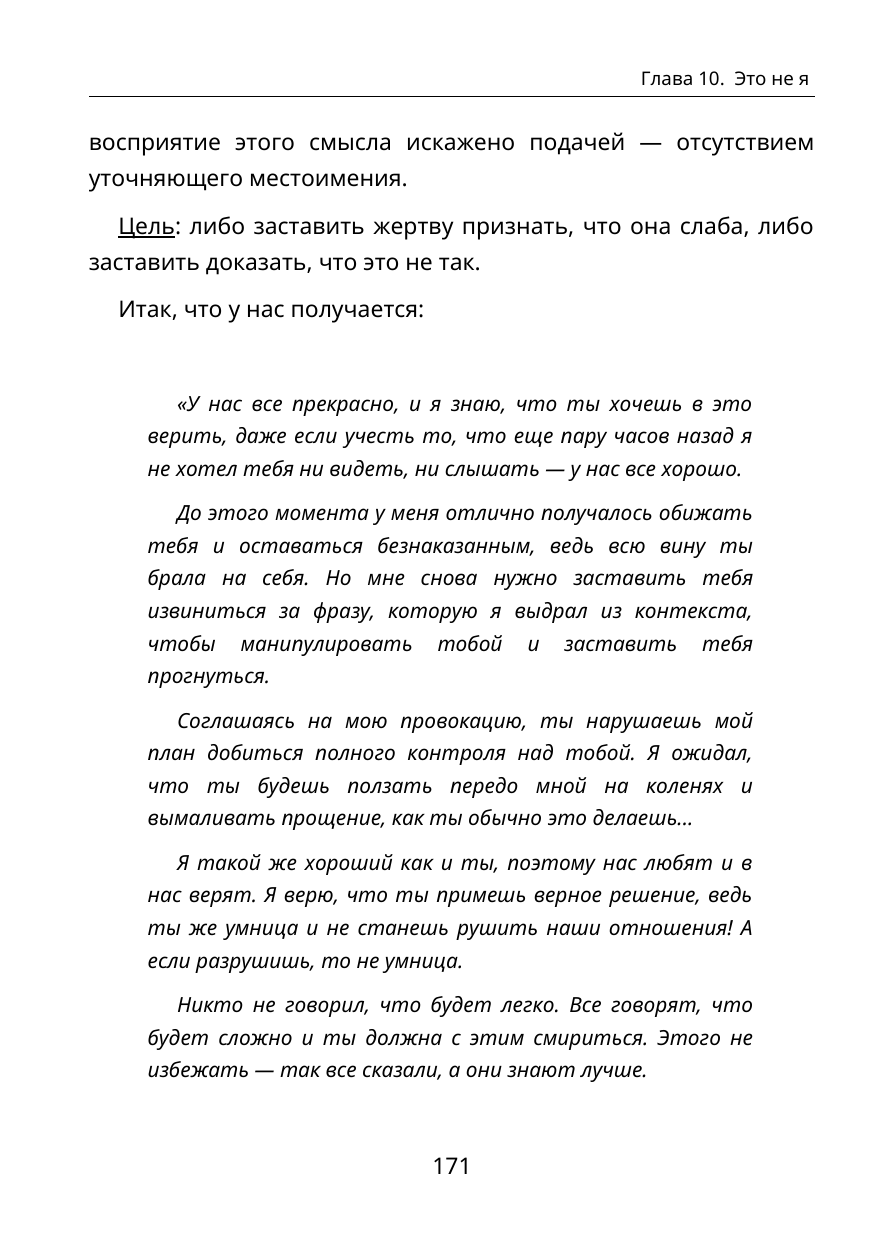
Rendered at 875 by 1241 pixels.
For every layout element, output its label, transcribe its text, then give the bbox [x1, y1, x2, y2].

text Соглашаясь на мою провокацию, ты нарушаешь мой план добиться полного контроля над тобой. Я ожидал, что ты будешь ползать передо мной на коленях и вымаливать прощение, как ты обычно это делаешь... [147, 706, 756, 832]
text Никто не говорил, что будет легко. Все говорят, что будет сложно и ты должна с этим смириться. Этого не избежать — так все сказали, а они знают лучше. [147, 990, 756, 1084]
text Итак, что у нас получается: [88, 293, 815, 324]
text Цель: либо заставить жертву признать, что она слаба, либо заставить доказать, что это не так. [88, 210, 815, 277]
text «У нас все прекрасно, и я знаю, что ты хочешь в это верить, даже если учесть то, что еще пару часов назад я не хотел тебя ни видеть, ни слышать — у нас все хорошо. [147, 389, 756, 482]
text До этого момента у меня отлично получалось обижать тебя и оставаться безнаказанным, ведь всю вину ты брала на себя. Но мне снова нужно заставить тебя извиниться за фразу, которую я выдрал из контекста, чтобы манипулировать тобой и заставить тебя прогнуться. [147, 498, 756, 690]
text Я такой же хороший как и ты, поэтому нас любят и в нас верят. Я верю, что ты примешь верное решение, ведь ты же умница и не станешь рушить наши отношения! А если разрушишь, то не умница. [147, 848, 756, 974]
text восприятие этого смысла искажено подачей — отсутствием уточняющего местоимения. [88, 126, 815, 193]
